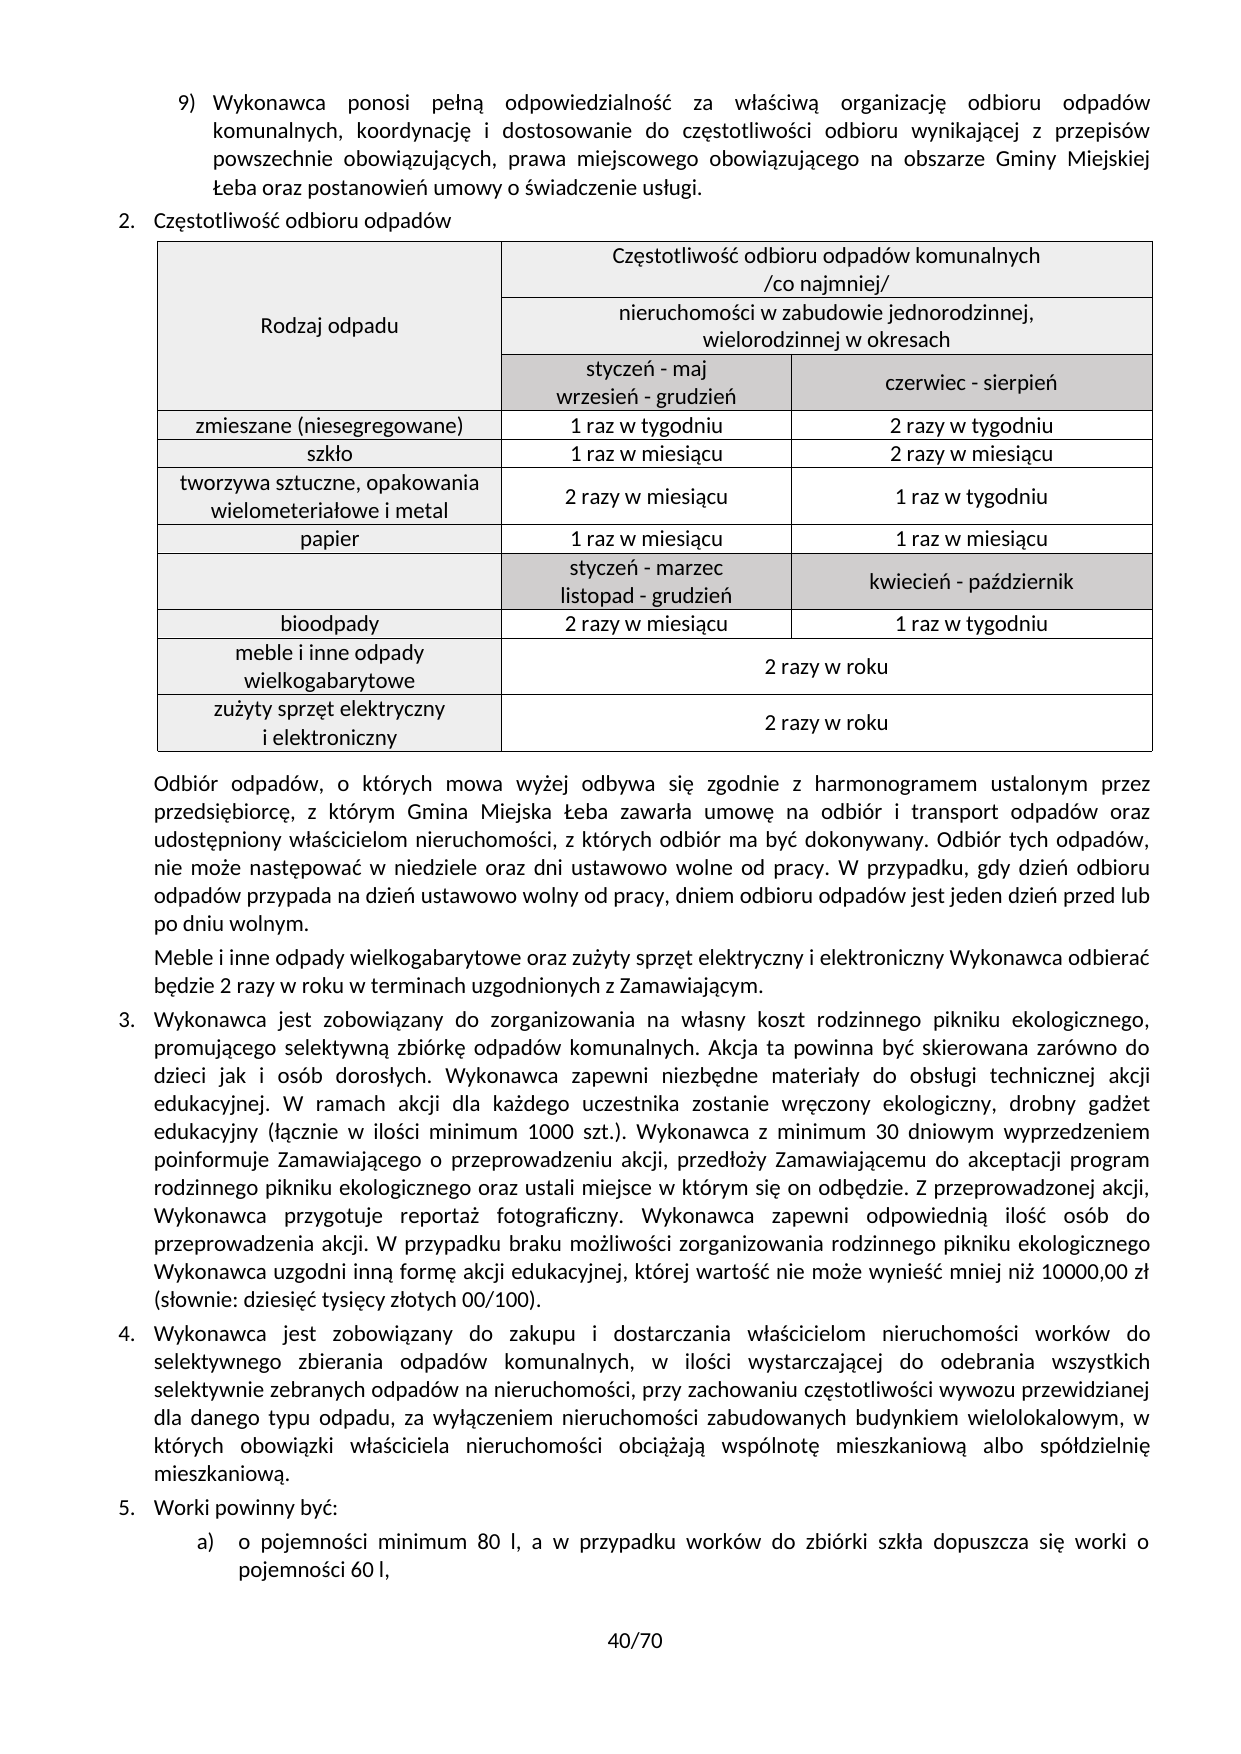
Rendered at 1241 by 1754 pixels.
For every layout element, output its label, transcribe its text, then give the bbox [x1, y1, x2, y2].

list Worki powinny być: [118, 1493, 1152, 1521]
list Wykonawca jest zobowiązany do zakupu i dostarczania właścicielom nieruchomości worków do selektywnego zbierania odpadów komunalnych, w ilości wystarczającej do odebrania wszystkich selektywnie zebranych odpadów na nieruchomości, przy zachowaniu częstotliwości wywozu przewidzianej dla danego typu odpadu, za wyłączeniem nieruchomości zabudowanych budynkiem wielolokalowym, w których obowiązki właściciela nieruchomości obciążają wspólnotę mieszkaniową albo spółdzielnię mieszkaniową. [118, 1319, 1152, 1487]
list Odbiór odpadów, o których mowa wyżej odbywa się zgodnie z harmonogramem ustalonym przez przedsiębiorcę, z którym Gmina Miejska Łeba zawarła umowę na odbiór i transport odpadów oraz udostępniony właścicielom nieruchomości, z których odbiór ma być dokonywany. Odbiór tych odpadów, nie może następować w niedziele oraz dni ustawowo wolne od pracy. W przypadku, gdy dzień odbioru odpadów przypada na dzień ustawowo wolny od pracy, dniem odbioru odpadów jest jeden dzień przed lub po dniu wolnym. [118, 769, 1152, 937]
table_cell zużyty sprzęt elektryczny i elektroniczny [158, 695, 501, 751]
list Częstotliwość odbioru odpadów [118, 207, 1152, 234]
table_cell 2 razy w miesiącu [502, 610, 791, 637]
table_cell zmieszane (niesegregowane) [158, 411, 501, 439]
table_cell tworzywa sztuczne, opakowania wielometeriałowe i metal [158, 468, 501, 524]
table_cell 2 razy w roku [502, 639, 1152, 694]
table_header Częstotliwość odbioru odpadów komunalnych /co najmniej/ [502, 242, 1152, 297]
table_cell 1 raz w tygodniu [792, 610, 1152, 637]
table_header Rodzaj odpadu [158, 242, 501, 410]
list Wykonawca jest zobowiązany do zorganizowania na własny koszt rodzinnego pikniku ekologicznego, promującego selektywną zbiórkę odpadów komunalnych. Akcja ta powinna być skierowana zarówno do dzieci jak i osób dorosłych. Wykonawca zapewni niezbędne materiały do obsługi technicznej akcji edukacyjnej. W ramach akcji dla każdego uczestnika zostanie wręczony ekologiczny, drobny gadżet edukacyjny (łącznie w ilości minimum 1000 szt.). Wykonawca z minimum 30 dniowym wyprzedzeniem poinformuje Zamawiającego o przeprowadzeniu akcji, przedłoży Zamawiającemu do akceptacji program rodzinnego pikniku ekologicznego oraz ustali miejsce w którym się on odbędzie. Z przeprowadzonej akcji, Wykonawca przygotuje reportaż fotograficzny. Wykonawca zapewni odpowiednią ilość osób do przeprowadzenia akcji. W przypadku braku możliwości zorganizowania rodzinnego pikniku ekologicznego Wykonawca uzgodni inną formę akcji edukacyjnej, której wartość nie może wynieść mniej niż 10000,00 zł (słownie: dziesięć tysięcy złotych 00/100). [118, 1005, 1152, 1313]
table_cell 2 razy w miesiącu [502, 468, 791, 524]
list Wykonawca ponosi pełną odpowiedzialność za właściwą organizację odbioru odpadów komunalnych, koordynację i dostosowanie do częstotliwości odbioru wynikającej z przepisów powszechnie obowiązujących, prawa miejscowego obowiązującego na obszarze Gminy Miejskiej Łeba oraz postanowień umowy o świadczenie usługi. [177, 88, 1152, 201]
table_cell 2 razy w miesiącu [792, 440, 1152, 467]
table_cell styczeń - maj wrzesień - grudzień [502, 355, 791, 410]
table_cell 1 raz w tygodniu [792, 468, 1152, 524]
table_cell styczeń - marzec listopad - grudzień [502, 554, 791, 609]
table_cell nieruchomości w zabudowie jednorodzinnej, wielorodzinnej w okresach [502, 298, 1152, 354]
table_cell czerwiec - sierpień [792, 355, 1152, 410]
table_cell 1 raz w miesiącu [502, 525, 791, 552]
table_cell szkło [158, 440, 501, 467]
table_cell meble i inne odpady wielkogabarytowe [158, 639, 501, 694]
table_cell 2 razy w roku [502, 695, 1152, 751]
table_cell 2 razy w tygodniu [792, 411, 1152, 439]
list Meble i inne odpady wielkogabarytowe oraz zużyty sprzęt elektryczny i elektroniczny Wykonawca odbierać będzie 2 razy w roku w terminach uzgodnionych z Zamawiającym. [118, 943, 1152, 999]
table_cell kwiecień - październik [792, 554, 1152, 609]
table_cell 1 raz w miesiącu [792, 525, 1152, 552]
table_cell 1 raz w tygodniu [502, 411, 791, 439]
table_cell 1 raz w miesiącu [502, 440, 791, 467]
list o pojemności minimum 80 l, a w przypadku worków do zbiórki szkła dopuszcza się worki o pojemności 60 l, [197, 1527, 1152, 1583]
table_cell papier [158, 525, 501, 552]
table_cell [158, 554, 501, 609]
table_cell bioodpady [158, 610, 501, 637]
